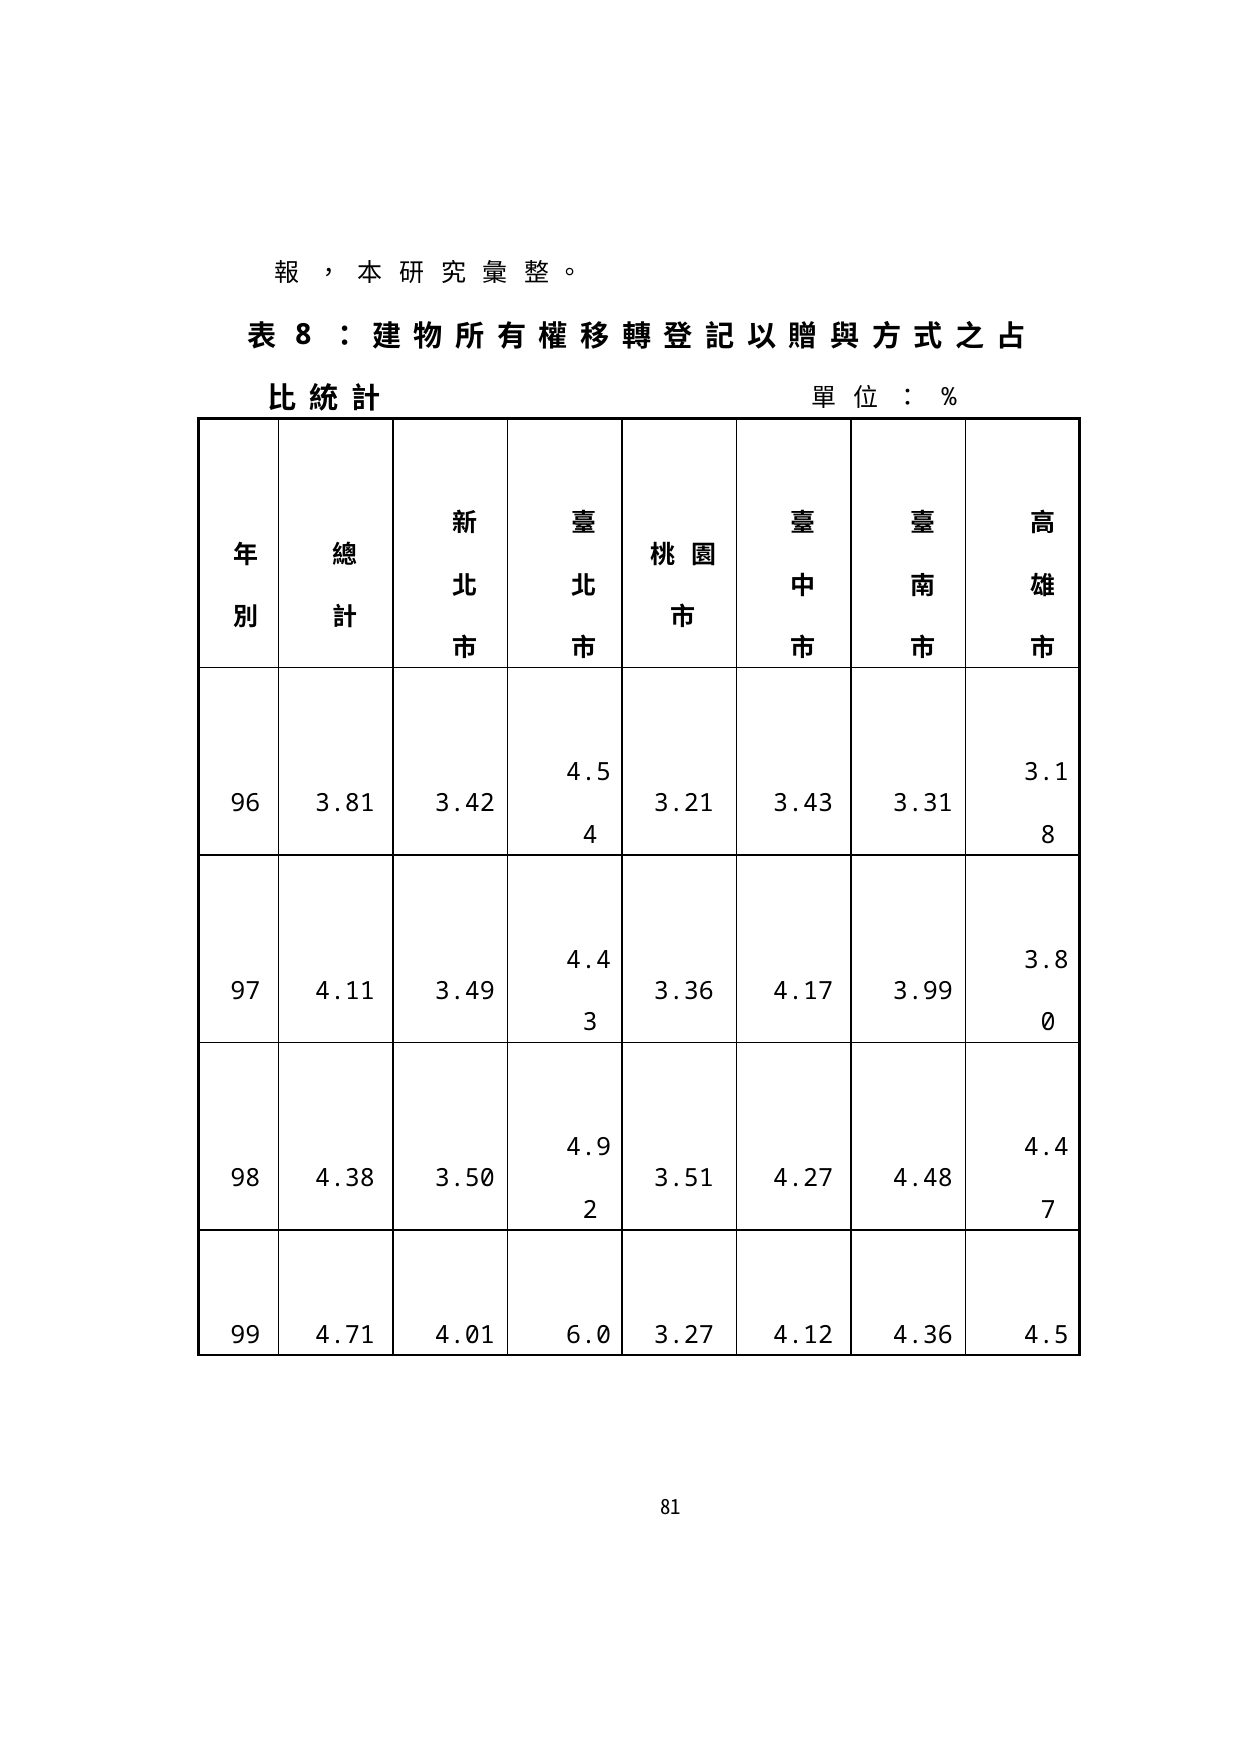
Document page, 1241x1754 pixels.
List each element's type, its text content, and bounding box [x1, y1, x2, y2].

table_header 臺南市 [852, 420, 965, 667]
table_header 總計 [279, 420, 392, 667]
table_header 年別 [200, 420, 278, 667]
table_cell 3.31 [852, 668, 965, 854]
table_cell 3.80 [966, 856, 1078, 1042]
table_cell 99 [200, 1231, 278, 1354]
table_cell 96 [200, 668, 278, 854]
table_cell 4.38 [279, 1043, 392, 1229]
table_cell 4.48 [852, 1043, 965, 1229]
text 報，本研究彙整。 [183, 229, 1058, 292]
table_cell 4.01 [394, 1231, 507, 1354]
table_cell 4.11 [279, 856, 392, 1042]
table_cell 97 [200, 856, 278, 1042]
table_cell 3.49 [394, 856, 507, 1042]
table_cell 3.99 [852, 856, 965, 1042]
table_cell 3.81 [279, 668, 392, 854]
table_cell 4.36 [852, 1231, 965, 1354]
table_cell 3.51 [623, 1043, 736, 1229]
table_cell 3.50 [394, 1043, 507, 1229]
table_header 臺北市 [508, 420, 621, 667]
table_header 臺中市 [737, 420, 850, 667]
table_cell 4.47 [966, 1043, 1078, 1229]
table_cell 4.43 [508, 856, 621, 1042]
table_cell 4.92 [508, 1043, 621, 1229]
table_cell 3.27 [623, 1231, 736, 1354]
text 表8：建物所有權移轉登記以贈與方式之占比統計 單位：% [182, 292, 1048, 417]
table_cell 4.17 [737, 856, 850, 1042]
table_cell 3.42 [394, 668, 507, 854]
table_cell 4.54 [508, 668, 621, 854]
table_cell 3.43 [737, 668, 850, 854]
table_cell 3.18 [966, 668, 1078, 854]
table_cell 98 [200, 1043, 278, 1229]
table_cell 4.27 [737, 1043, 850, 1229]
table_cell 3.36 [623, 856, 736, 1042]
table_header 桃園市 [623, 420, 736, 667]
table_cell 3.21 [623, 668, 736, 854]
table_cell 4.12 [737, 1231, 850, 1354]
table_cell 4.5 [966, 1231, 1078, 1354]
table_cell 6.0 [508, 1231, 621, 1354]
table_header 高雄市 [966, 420, 1078, 667]
table_header 新北市 [394, 420, 507, 667]
table_cell 4.71 [279, 1231, 392, 1354]
